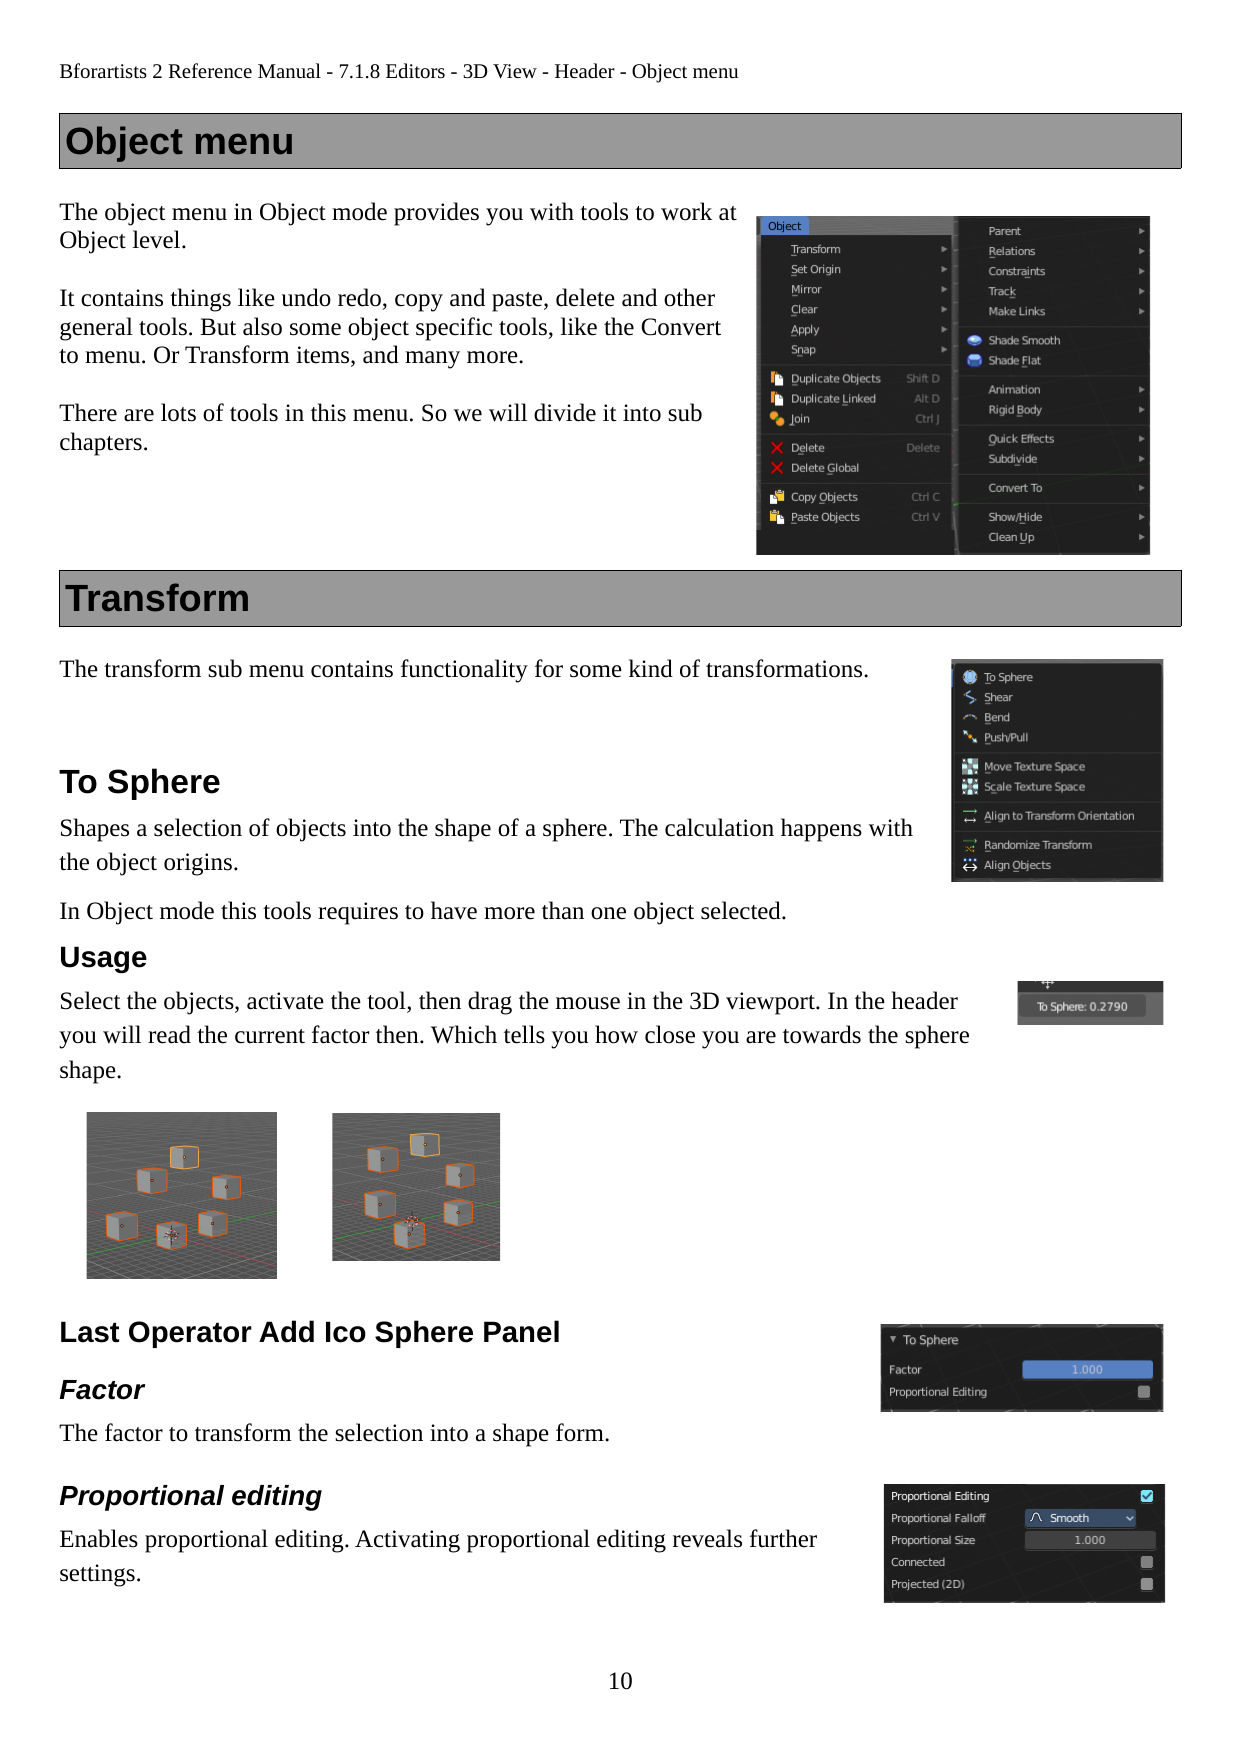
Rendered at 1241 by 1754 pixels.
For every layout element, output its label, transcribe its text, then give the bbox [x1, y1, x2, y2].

subtitle Last Operator Add Ico Sphere Panel [59, 1315, 1181, 1348]
text The transform sub menu contains functionality for some kind of transformations. [59, 654, 1181, 683]
subtitle Proportional editing [59, 1479, 1181, 1511]
text There are lots of tools in this menu. So we will divide it into sub chapters. [59, 398, 756, 455]
text The object menu in Object mode provides you with tools to work at Object level. [59, 197, 1181, 254]
picture [880, 1324, 1164, 1412]
table_header Object menu [60, 114, 1181, 168]
text Select the objects, activate the tool, then drag the mouse in the 3D viewport. In the header you will read the current factor then. Which tells you how close you are towards the sphere shape. [59, 986, 1181, 1083]
subtitle Usage [59, 939, 1181, 973]
text Shapes a selection of objects into the shape of a sphere. The calculation happens with the object origins. [59, 813, 951, 876]
subtitle To Sphere [59, 762, 951, 800]
picture [86, 1112, 277, 1279]
picture [756, 216, 1151, 555]
picture [332, 1113, 501, 1261]
text The factor to transform the selection into a shape form. [59, 1418, 1181, 1447]
picture [951, 659, 1164, 882]
text In Object mode this tools requires to have more than one object selected. [59, 896, 1181, 925]
picture [883, 1484, 1166, 1603]
subtitle [1164, 1373, 1181, 1405]
text It contains things like undo redo, copy and paste, delete and other general tools. But also some object specific tools, like the Convert to menu. Or Transform items, and many more. [59, 283, 756, 369]
subtitle [1164, 762, 1181, 800]
subtitle Factor [59, 1373, 880, 1405]
text Enables proportional editing. Activating proportional editing reveals further settings. [59, 1524, 883, 1587]
table_header Transform [60, 571, 1181, 626]
picture [1017, 981, 1164, 1025]
text [1151, 398, 1181, 455]
